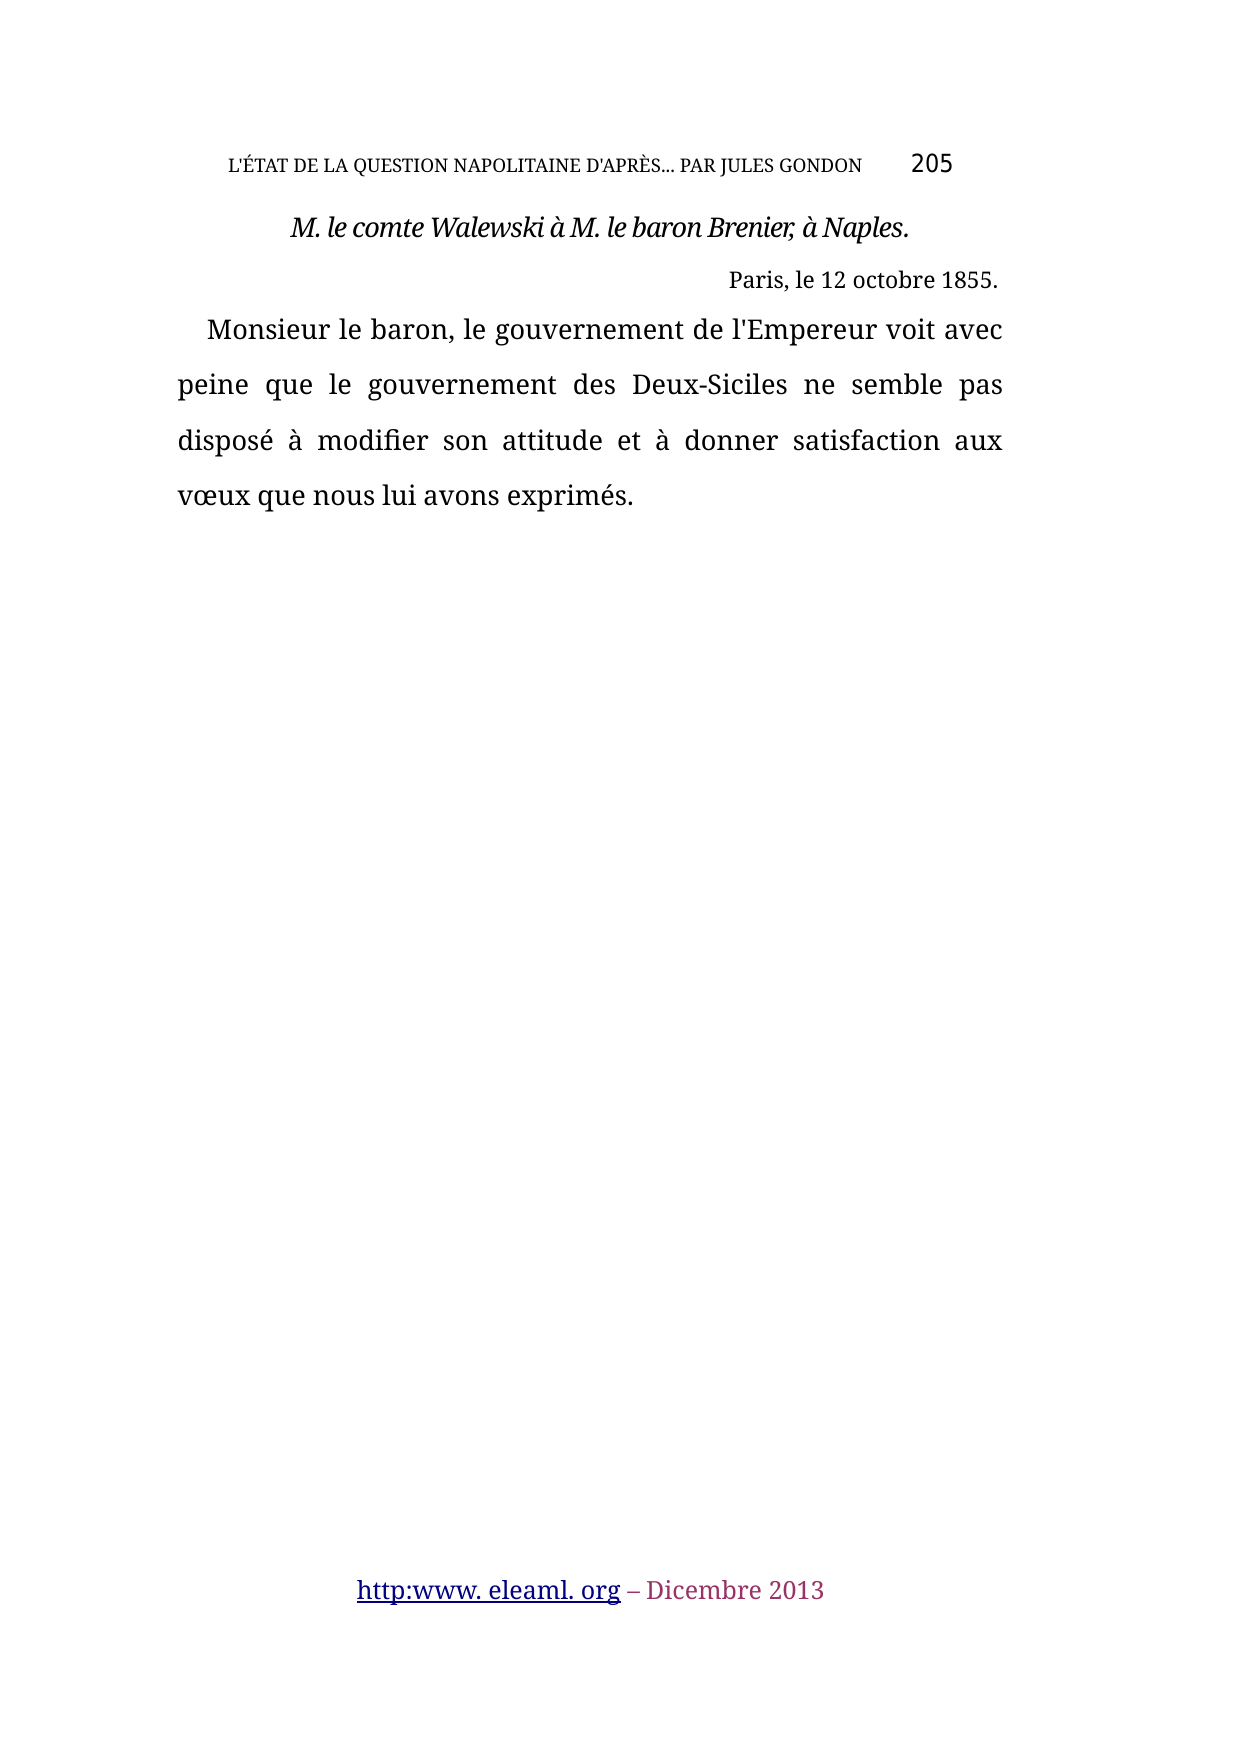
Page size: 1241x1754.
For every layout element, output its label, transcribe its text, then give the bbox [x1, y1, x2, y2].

text M. le comte Walewski à M. le baron Brenier, à Naples. [177, 208, 1004, 245]
text Paris, le 12 octobre 1855. [177, 264, 1004, 295]
text Monsieur le baron, le gouvernement de l'Empereur voit avec peine que le gouvernement des Deux-Siciles ne semble pas disposé à modifier son attitude et à donner satisfaction aux vœux que nous lui avons exprimés. [177, 311, 1004, 513]
